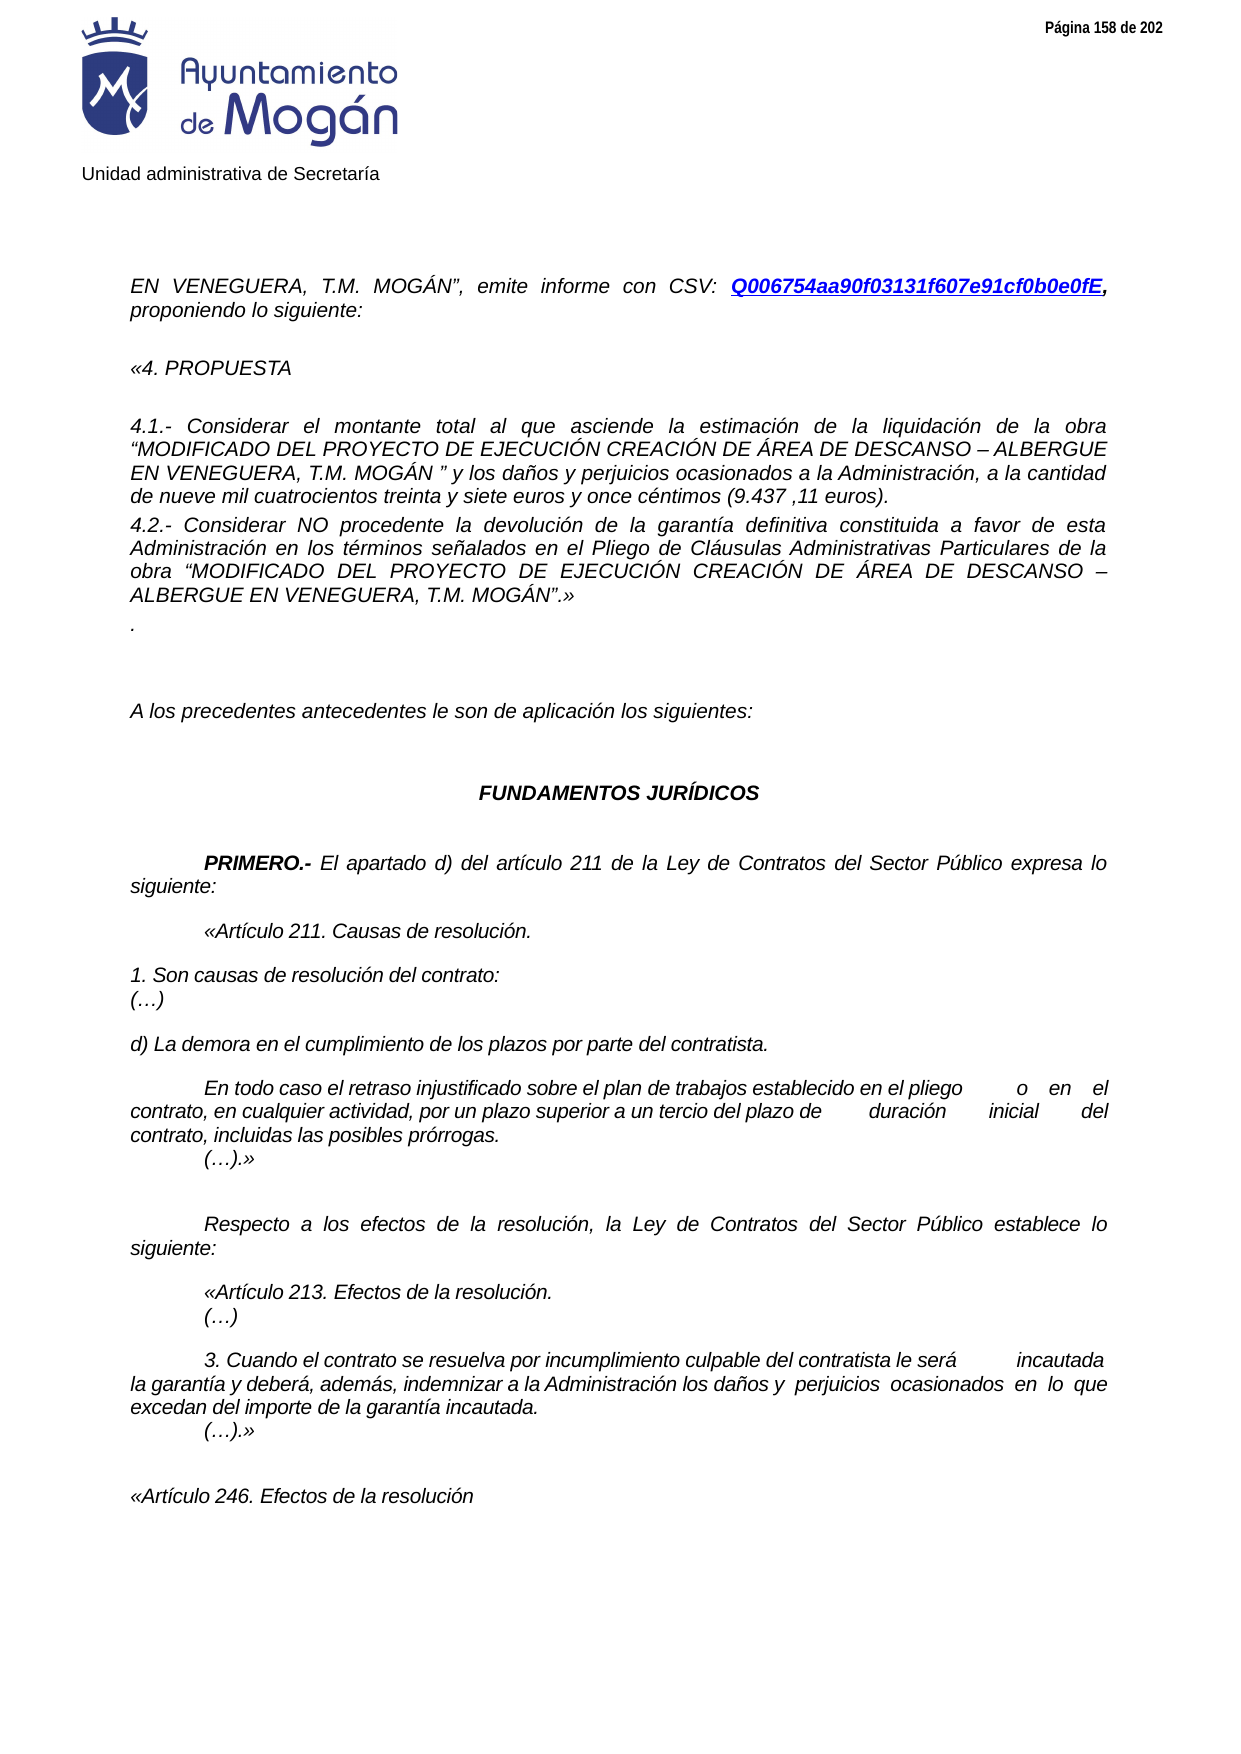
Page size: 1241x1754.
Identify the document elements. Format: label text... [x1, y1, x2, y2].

text PRIMERO.- El apartado d) del artículo 211 de la Ley de Contratos del Sector Público expresa lo siguiente: [130, 851, 1110, 898]
text «Artículo 213. Efectos de la resolución. [130, 1281, 1110, 1304]
text d) La demora en el cumplimiento de los plazos por parte del contratista. [130, 1032, 1110, 1055]
text «Artículo 211. Causas de resolución. [130, 919, 1110, 942]
text (…).» [130, 1147, 1110, 1170]
text 4.1.- Considerar el montante total al que asciende la estimación de la liquidación de la obra “MODIFICADO DEL PROYECTO DE EJECUCIÓN CREACIÓN DE ÁREA DE DESCANSO – ALBERGUE EN VENEGUERA, T.M. MOGÁN ” y los daños y perjuicios ocasionados a la Administración, a la cantidad de nueve mil cuatrocientos treinta y siete euros y once céntimos (9.437 ,11 euros). [130, 415, 1110, 508]
text «Artículo 246. Efectos de la resolución [130, 1485, 1110, 1508]
picture [81, 17, 398, 153]
text (…).» [130, 1419, 1110, 1442]
text . [130, 612, 1110, 636]
text (…) [130, 1304, 1110, 1327]
text Respecto a los efectos de la resolución, la Ley de Contratos del Sector Público establece lo siguiente: [130, 1213, 1110, 1259]
text (…) [130, 987, 1110, 1011]
text 3. Cuando el contrato se resuelva por incumplimiento culpable del contratista le será incautada la garantía y deberá, además, indemnizar a la Administración los daños y perjuicios ocasionados en lo que excedan del importe de la garantía incautada. [130, 1349, 1110, 1419]
text En todo caso el retraso injustificado sobre el plan de trabajos establecido en el pliego o en el contrato, en cualquier actividad, por un plazo superior a un tercio del plazo de duración inicial del contrato, incluidas las posibles prórrogas. [130, 1077, 1110, 1147]
text EN VENEGUERA, T.M. MOGÁN”, emite informe con CSV: Q006754aa90f03131f607e91cf0b0e0fE, proponiendo lo siguiente: [130, 275, 1110, 321]
text «4. PROPUESTA [130, 356, 1110, 380]
text 1. Son causas de resolución del contrato: [130, 964, 1110, 987]
text 4.2.- Considerar NO procedente la devolución de la garantía definitiva constituida a favor de esta Administración en los términos señalados en el Pliego de Cláusulas Administrativas Particulares de la obra “MODIFICADO DEL PROYECTO DE EJECUCIÓN CREACIÓN DE ÁREA DE DESCANSO – ALBERGUE EN VENEGUERA, T.M. MOGÁN”.» [130, 514, 1110, 607]
text A los precedentes antecedentes le son de aplicación los siguientes: [130, 700, 1110, 723]
text FUNDAMENTOS JURÍDICOS [130, 782, 1110, 805]
